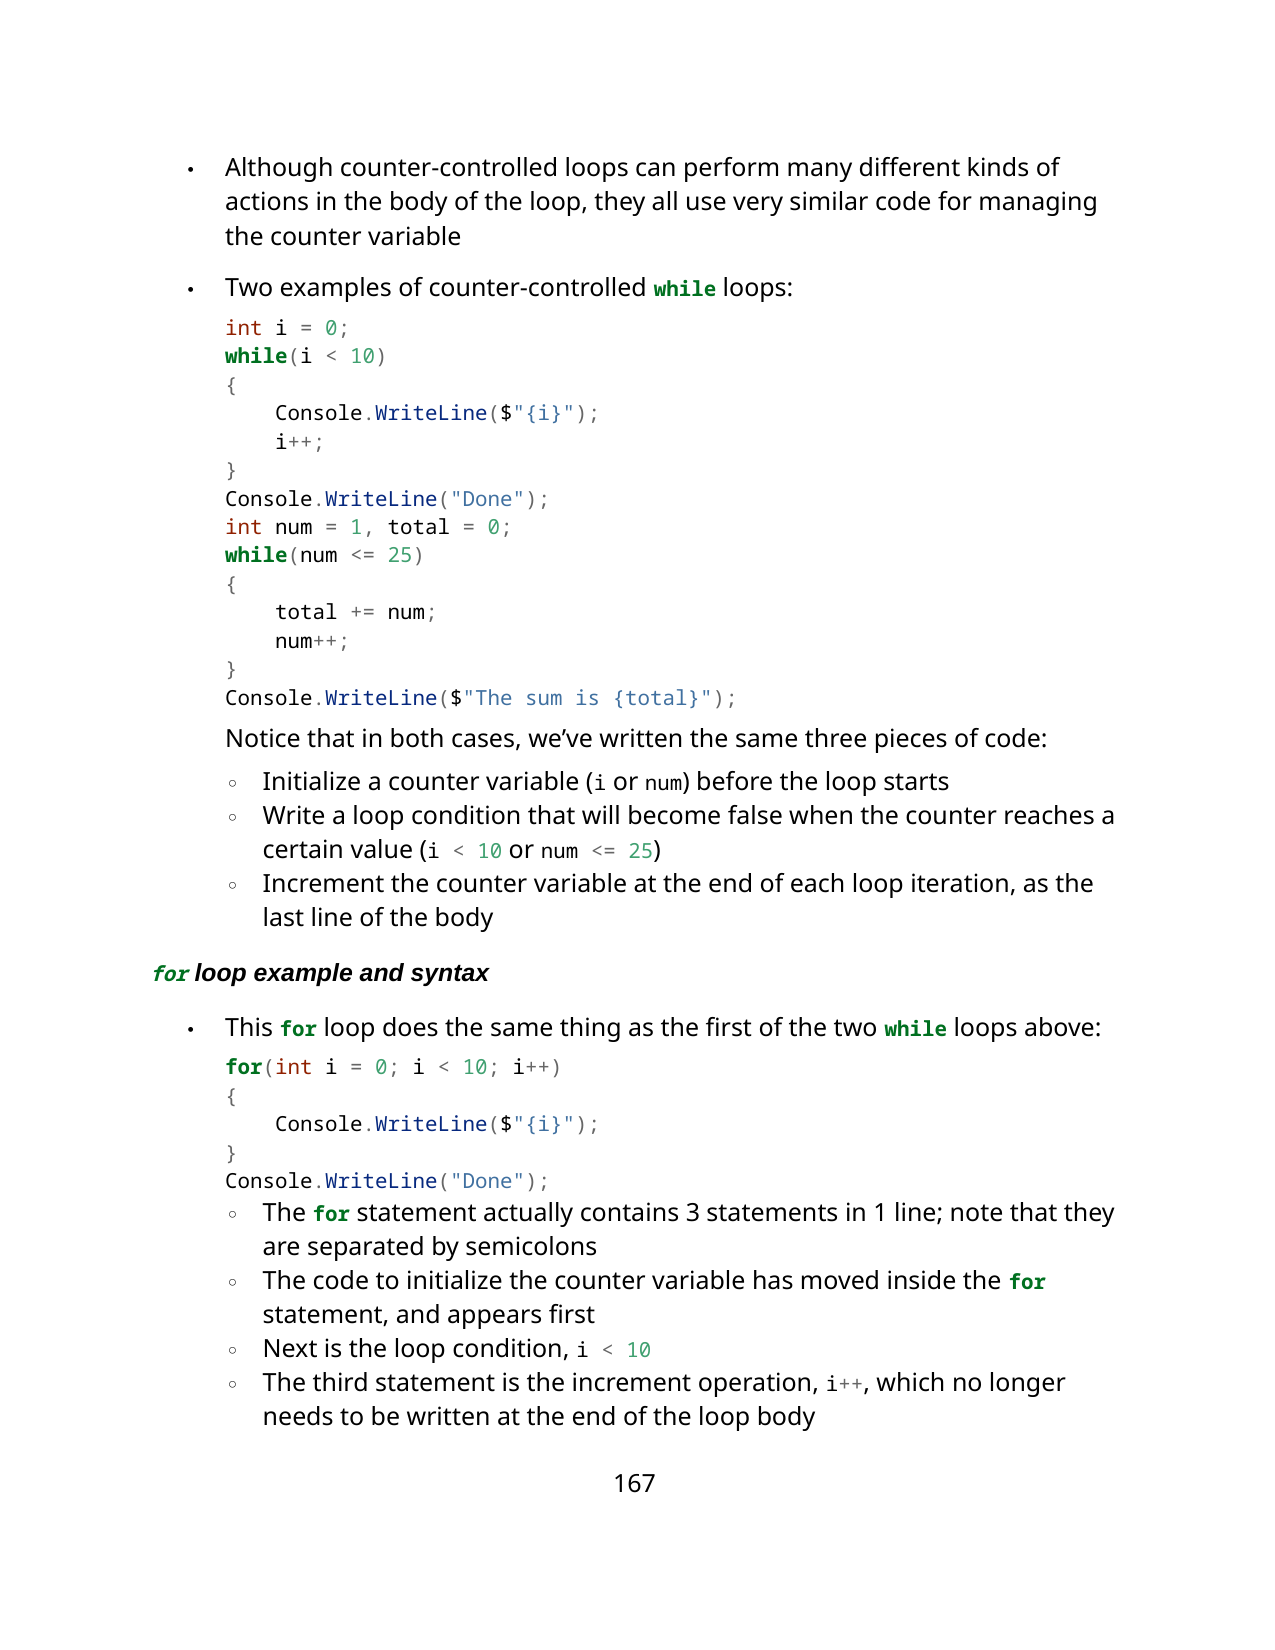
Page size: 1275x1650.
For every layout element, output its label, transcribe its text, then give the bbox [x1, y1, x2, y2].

list Write a loop condition that will become false when the counter reaches a certain value (i < 10 or num <= 25) [225, 797, 1125, 865]
list The code to initialize the counter variable has moved inside the for statement, and appears first [225, 1263, 1125, 1331]
list } [187, 1138, 1125, 1166]
list Console.WriteLine($"The sum is {total}"); [187, 683, 1125, 711]
list Next is the loop condition, i < 10 [225, 1331, 1125, 1365]
list Console.WriteLine($"{i}"); [187, 1109, 1125, 1138]
list Console.WriteLine("Done"); [187, 484, 1125, 512]
list { [187, 569, 1125, 597]
list i++; [187, 427, 1125, 455]
list int num = 1, total = 0; [187, 512, 1125, 541]
list Notice that in both cases, we’ve written the same three pieces of code: [187, 720, 1125, 754]
list while(num <= 25) [187, 541, 1125, 569]
list The third statement is the increment operation, i++, which no longer needs to be written at the end of the loop body [225, 1365, 1125, 1433]
list while(i < 10) [187, 342, 1125, 370]
subtitle for loop example and syntax [150, 958, 1125, 988]
list for(int i = 0; i < 10; i++) [187, 1052, 1125, 1081]
list { [187, 1081, 1125, 1109]
list } [187, 455, 1125, 484]
list { [187, 370, 1125, 398]
list Increment the counter variable at the end of each loop iteration, as the last line of the body [225, 865, 1125, 933]
list Two examples of counter-controlled while loops: [187, 270, 1125, 304]
list Console.WriteLine($"{i}"); [187, 398, 1125, 427]
list int i = 0; [187, 313, 1125, 342]
list num++; [187, 626, 1125, 654]
list Console.WriteLine("Done"); [187, 1166, 1125, 1195]
list Although counter-controlled loops can perform many different kinds of actions in the body of the loop, they all use very similar code for managing the counter variable [187, 150, 1125, 252]
list Initialize a counter variable (i or num) before the loop starts [225, 763, 1125, 797]
list The for statement actually contains 3 statements in 1 line; note that they are separated by semicolons [225, 1195, 1125, 1263]
list This for loop does the same thing as the first of the two while loops above: [187, 1009, 1125, 1043]
list total += num; [187, 597, 1125, 626]
list } [187, 654, 1125, 683]
